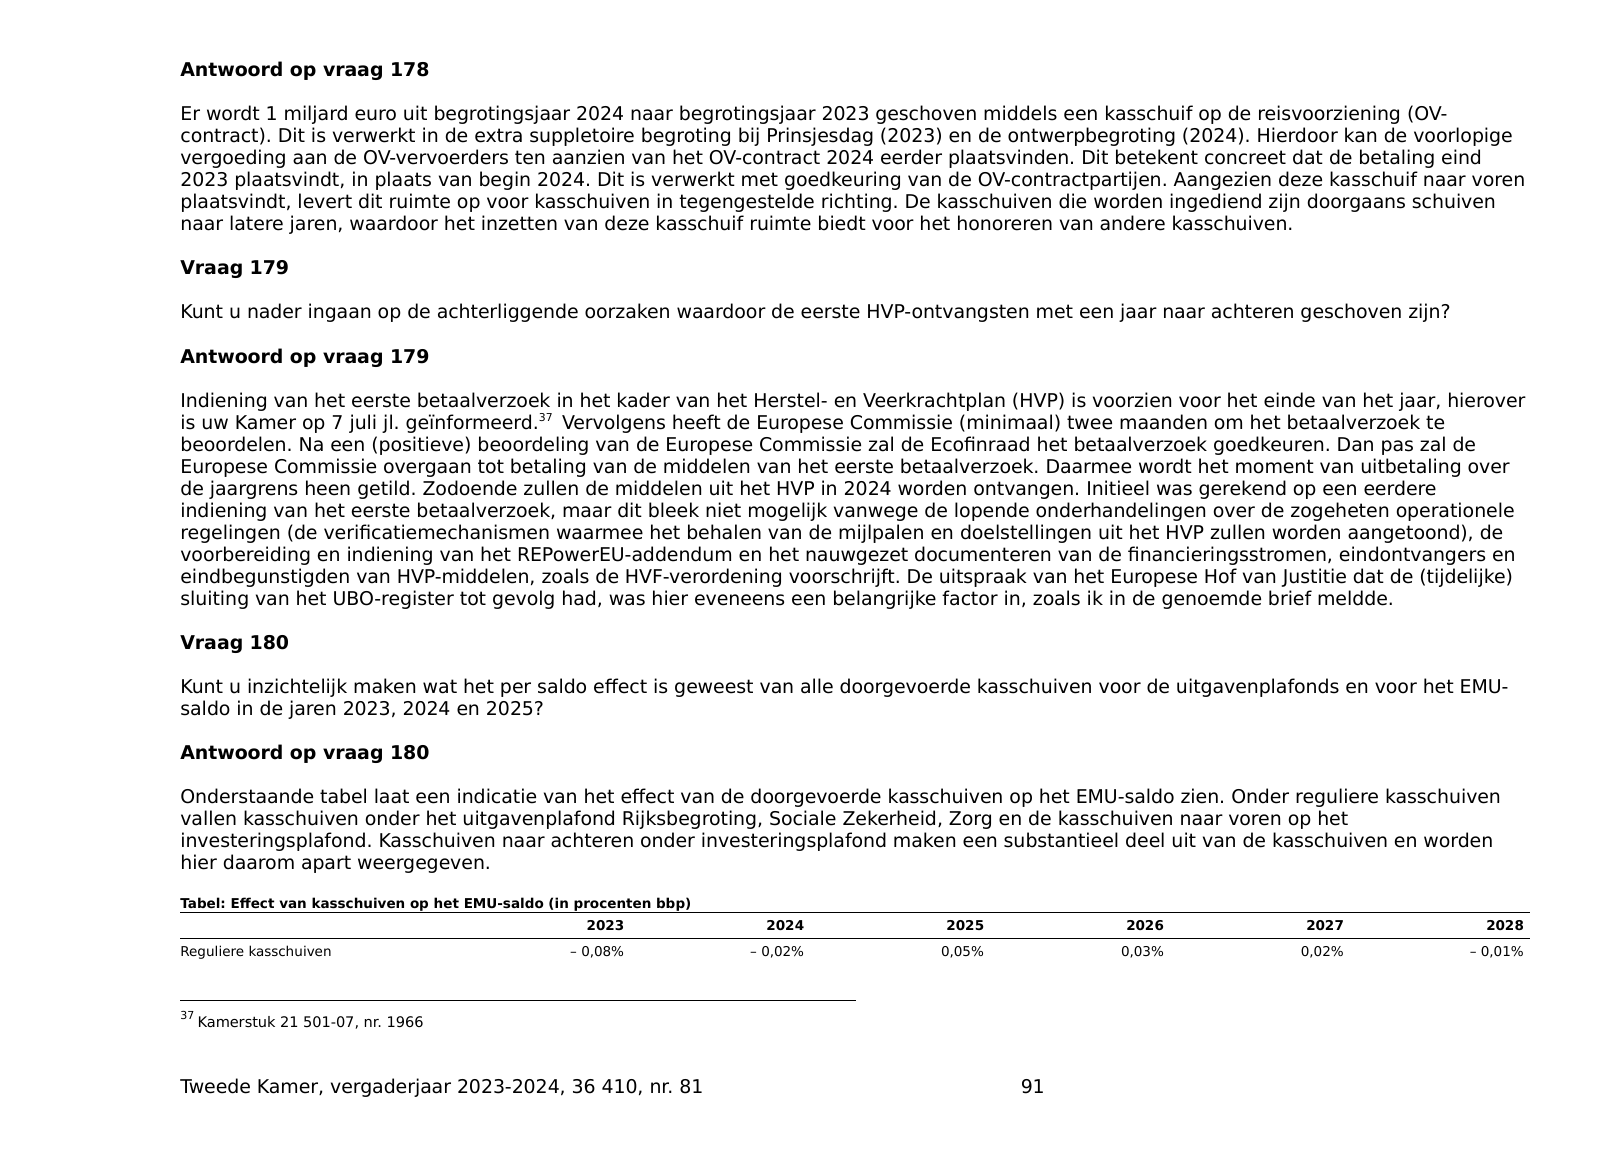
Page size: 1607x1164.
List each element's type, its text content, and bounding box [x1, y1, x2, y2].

table_cell – 0,02% [630, 939, 810, 959]
table_cell 2028 [1350, 913, 1529, 938]
table_cell 2025 [810, 913, 990, 938]
subtitle Antwoord op vraag 179 [180, 346, 1529, 368]
subtitle Antwoord op vraag 178 [180, 59, 1529, 81]
table_cell Reguliere kasschuiven [180, 939, 450, 959]
text Indiening van het eerste betaalverzoek in het kader van het Herstel- en Veerkrachtplan (HVP) is voorzien voor het einde van het jaar, hierover is uw Kamer op 7 juli jl. geïnformeerd. Vervolgens heeft de Europese Commissie (minimaal) twee maanden om het betaalverzoek te beoordelen. Na een (positieve) beoordeling van de Europese Commissie zal de Ecofinraad het betaalverzoek goedkeuren. Dan pas zal de Europese Commissie overgaan tot betaling van de middelen van het eerste betaalverzoek. Daarmee wordt het moment van uitbetaling over de jaargrens heen getild. Zodoende zullen de middelen uit het HVP in 2024 worden ontvangen. Initieel was gerekend op een eerdere indiening van het eerste betaalverzoek, maar dit bleek niet mogelijk vanwege de lopende onderhandelingen over de zogeheten operationele regelingen (de verificatiemechanismen waarmee het behalen van de mijlpalen en doelstellingen uit het HVP zullen worden aangetoond), de voorbereiding en indiening van het REPowerEU-addendum en het nauwgezet documenteren van de financieringsstromen, eindontvangers en eindbegunstigden van HVP-middelen, zoals de HVF-verordening voorschrijft. De uitspraak van het Europese Hof van Justitie dat de (tijdelijke) sluiting van het UBO-register tot gevolg had, was hier eveneens een belangrijke factor in, zoals ik in de genoemde brief meldde. [180, 390, 1529, 609]
table_cell 0,02% [1170, 939, 1349, 959]
table_header Tabel: Effect van kasschuiven op het EMU-saldo (in procenten bbp) [180, 896, 1529, 912]
table_cell [180, 913, 450, 938]
subtitle Antwoord op vraag 180 [180, 742, 1529, 764]
text Kamerstuk 21 501-07, nr. 1966 [180, 1009, 1529, 1031]
subtitle Vraag 179 [180, 257, 1529, 279]
table_cell 0,03% [990, 939, 1169, 959]
table_cell – 0,08% [450, 939, 630, 959]
table_cell 2027 [1170, 913, 1349, 938]
table_cell – 0,01% [1350, 939, 1529, 959]
text Kunt u nader ingaan op de achterliggende oorzaken waardoor de eerste HVP-ontvangsten met een jaar naar achteren geschoven zijn? [180, 301, 1529, 323]
table_cell 2023 [450, 913, 630, 938]
text Kunt u inzichtelijk maken wat het per saldo effect is geweest van alle doorgevoerde kasschuiven voor de uitgavenplafonds en voor het EMU-saldo in de jaren 2023, 2024 en 2025? [180, 676, 1529, 720]
table_cell 2026 [990, 913, 1169, 938]
text Er wordt 1 miljard euro uit begrotingsjaar 2024 naar begrotingsjaar 2023 geschoven middels een kasschuif op de reisvoorziening (OV-contract). Dit is verwerkt in de extra suppletoire begroting bij Prinsjesdag (2023) en de ontwerpbegroting (2024). Hierdoor kan de voorlopige vergoeding aan de OV-vervoerders ten aanzien van het OV-contract 2024 eerder plaatsvinden. Dit betekent concreet dat de betaling eind 2023 plaatsvindt, in plaats van begin 2024. Dit is verwerkt met goedkeuring van de OV-contractpartijen. Aangezien deze kasschuif naar voren plaatsvindt, levert dit ruimte op voor kasschuiven in tegengestelde richting. De kasschuiven die worden ingediend zijn doorgaans schuiven naar latere jaren, waardoor het inzetten van deze kasschuif ruimte biedt voor het honoreren van andere kasschuiven. [180, 103, 1529, 235]
table_cell 0,05% [810, 939, 990, 959]
subtitle Vraag 180 [180, 632, 1529, 654]
text Onderstaande tabel laat een indicatie van het effect van de doorgevoerde kasschuiven op het EMU-saldo zien. Onder reguliere kasschuiven vallen kasschuiven onder het uitgavenplafond Rijksbegroting, Sociale Zekerheid, Zorg en de kasschuiven naar voren op het investeringsplafond. Kasschuiven naar achteren onder investeringsplafond maken een substantieel deel uit van de kasschuiven en worden hier daarom apart weergegeven. [180, 786, 1529, 874]
table_cell 2024 [630, 913, 810, 938]
